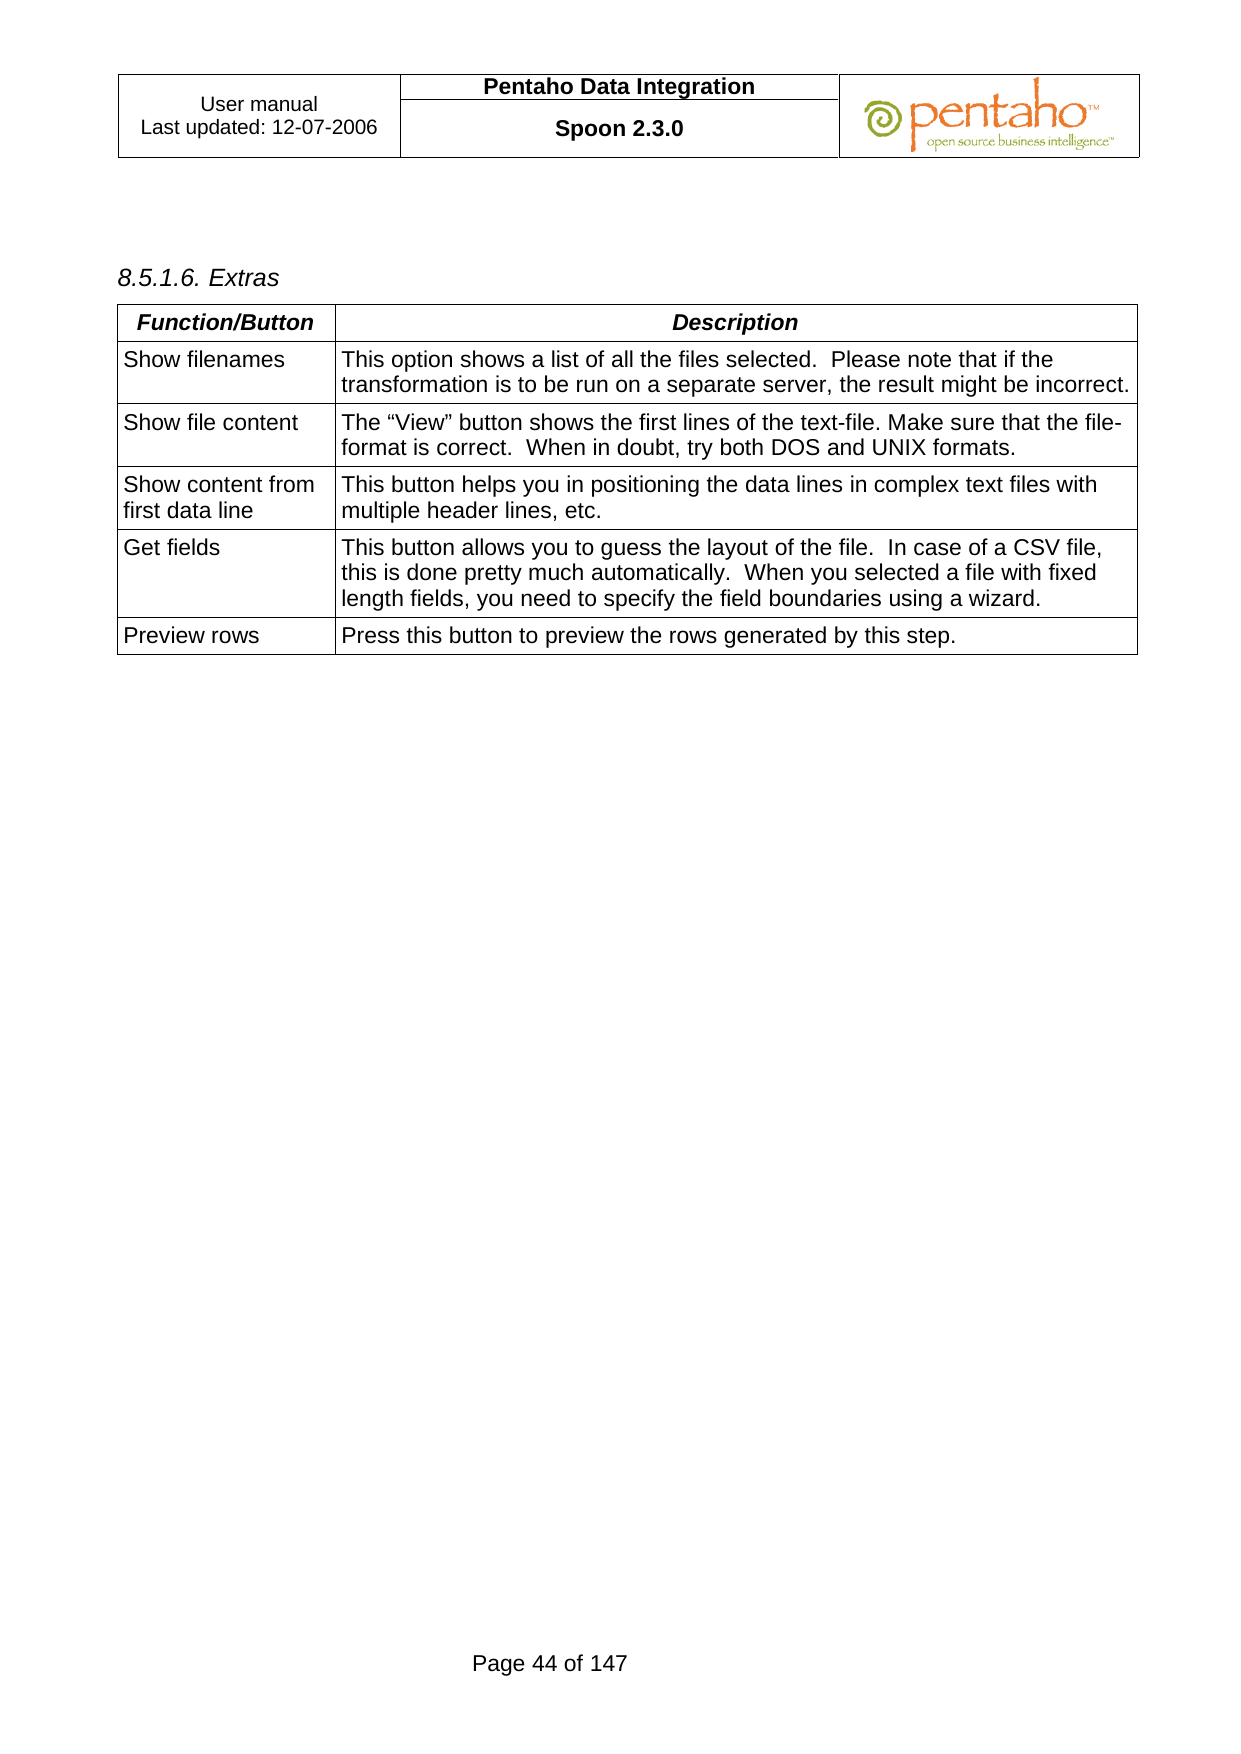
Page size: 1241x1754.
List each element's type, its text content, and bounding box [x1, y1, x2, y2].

table_header Description [336, 305, 1137, 341]
table_cell Get fields [118, 530, 335, 617]
table_cell The “View” button shows the first lines of the text-file. Make sure that the file-format is correct. When in doubt, try both DOS and UNIX formats. [336, 404, 1137, 466]
table_header Function/Button [118, 305, 335, 341]
subtitle Extras [117, 263, 1137, 291]
table_cell Show content from first data line [118, 467, 335, 529]
table_cell This button allows you to guess the layout of the file. In case of a CSV file, this is done pretty much automatically. When you selected a file with fixed length fields, you need to specify the field boundaries using a wizard. [336, 530, 1137, 617]
table_cell This option shows a list of all the files selected. Please note that if the transformation is to be run on a separate server, the result might be incorrect. [336, 342, 1137, 403]
table_cell Preview rows [118, 618, 335, 654]
table_cell Show filenames [118, 342, 335, 403]
table_cell Show file content [118, 404, 335, 466]
table_cell This button helps you in positioning the data lines in complex text files with multiple header lines, etc. [336, 467, 1137, 529]
table_cell Press this button to preview the rows generated by this step. [336, 618, 1137, 654]
